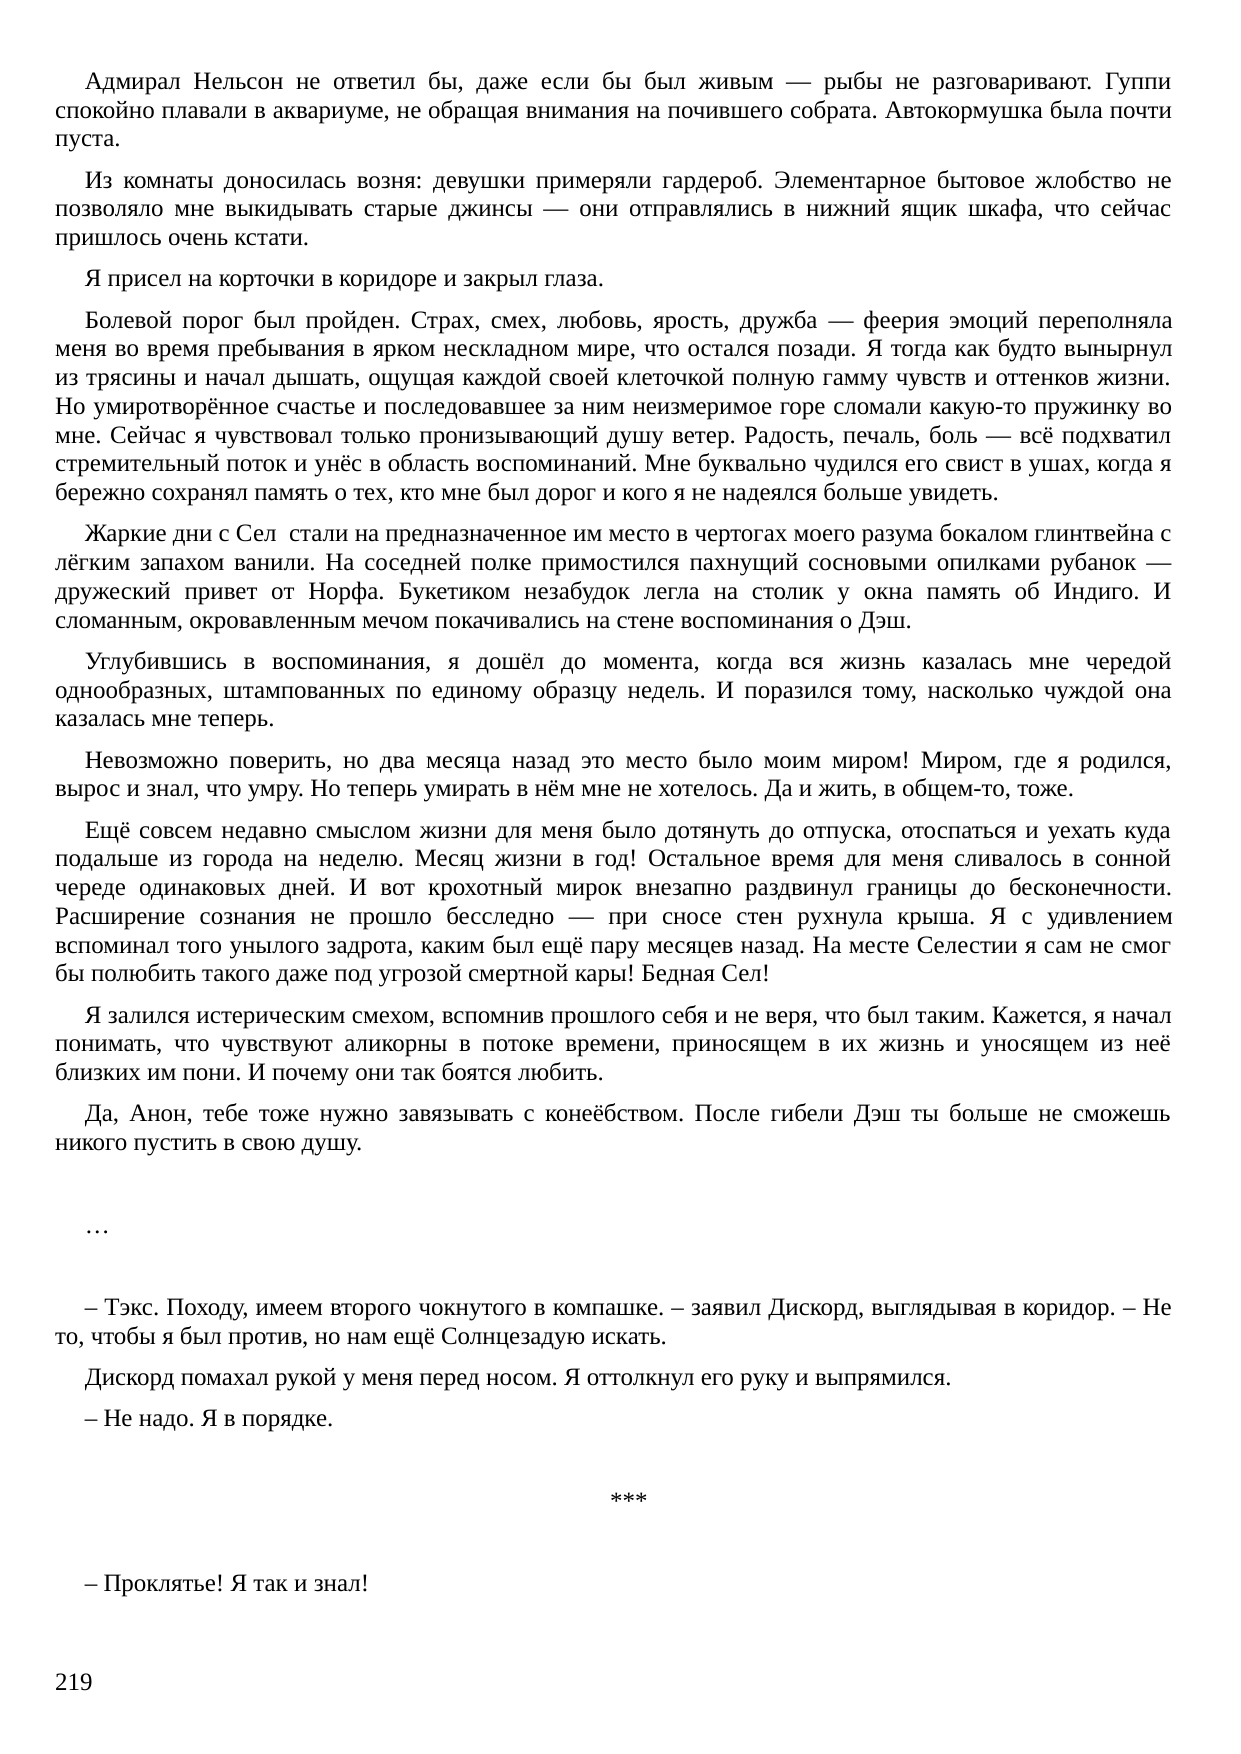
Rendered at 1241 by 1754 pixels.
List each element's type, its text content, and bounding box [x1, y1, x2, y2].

text Адмирал Нельсон не ответил бы, даже если бы был живым — рыбы не разговаривают. Гуппи спокойно плавали в аквариуме, не обращая внимания на почившего собрата. Автокормушка была почти пуста. [55, 66, 1173, 152]
text – Тэкс. Походу, имеем второго чокнутого в компашке. – заявил Дискорд, выглядывая в коридор. – Не то, чтобы я был против, но нам ещё Солнцезадую искать. [55, 1292, 1173, 1350]
text *** [55, 1486, 1173, 1515]
text Жаркие дни с Сел стали на предназначенное им место в чертогах моего разума бокалом глинтвейна с лёгким запахом ванили. На соседней полке примостился пахнущий сосновыми опилками рубанок — дружеский привет от Норфа. Букетиком незабудок легла на столик у окна память об Индиго. И сломанным, окровавленным мечом покачивались на стене воспоминания о Дэш. [55, 518, 1173, 633]
text – Не надо. Я в порядке. [55, 1403, 1173, 1432]
text Я залился истерическим смехом, вспомнив прошлого себя и не веря, что был таким. Кажется, я начал понимать, что чувствуют аликорны в потоке времени, приносящем в их жизнь и уносящем из неё близких им пони. И почему они так боятся любить. [55, 1000, 1173, 1086]
text Ещё совсем недавно смыслом жизни для меня было дотянуть до отпуска, отоспаться и уехать куда подальше из города на неделю. Месяц жизни в год! Остальное время для меня сливалось в сонной череде одинаковых дней. И вот крохотный мирок внезапно раздвинул границы до бесконечности. Расширение сознания не прошло бесследно — при сносе стен рухнула крыша. Я с удивлением вспоминал того унылого задрота, каким был ещё пару месяцев назад. На месте Селестии я сам не смог бы полюбить такого даже под угрозой смертной кары! Бедная Сел! [55, 815, 1173, 987]
text Я присел на корточки в коридоре и закрыл глаза. [55, 263, 1173, 292]
text … [55, 1210, 1173, 1238]
text – Проклятье! Я так и знал! [55, 1568, 1173, 1597]
text Углубившись в воспоминания, я дошёл до момента, когда вся жизнь казалась мне чередой однообразных, штампованных по единому образцу недель. И поразился тому, насколько чуждой она казалась мне теперь. [55, 646, 1173, 732]
text Болевой порог был пройден. Страх, смех, любовь, ярость, дружба — феерия эмоций переполняла меня во время пребывания в ярком нескладном мире, что остался позади. Я тогда как будто вынырнул из трясины и начал дышать, ощущая каждой своей клеточкой полную гамму чувств и оттенков жизни. Но умиротворённое счастье и последовавшее за ним неизмеримое горе сломали какую-то пружинку во мне. Сейчас я чувствовал только пронизывающий душу ветер. Радость, печаль, боль — всё подхватил стремительный поток и унёс в область воспоминаний. Мне буквально чудился его свист в ушах, когда я бережно сохранял память о тех, кто мне был дорог и кого я не надеялся больше увидеть. [55, 305, 1173, 506]
text Невозможно поверить, но два месяца назад это место было моим миром! Миром, где я родился, вырос и знал, что умру. Но теперь умирать в нём мне не хотелось. Да и жить, в общем-то, тоже. [55, 745, 1173, 802]
text Из комнаты доносилась возня: девушки примеряли гардероб. Элементарное бытовое жлобство не позволяло мне выкидывать старые джинсы — они отправлялись в нижний ящик шкафа, что сейчас пришлось очень кстати. [55, 165, 1173, 251]
text Дискорд помахал рукой у меня перед носом. Я оттолкнул его руку и выпрямился. [55, 1362, 1173, 1391]
text Да, Анон, тебе тоже нужно завязывать с конеёбством. После гибели Дэш ты больше не сможешь никого пустить в свою душу. [55, 1098, 1173, 1156]
